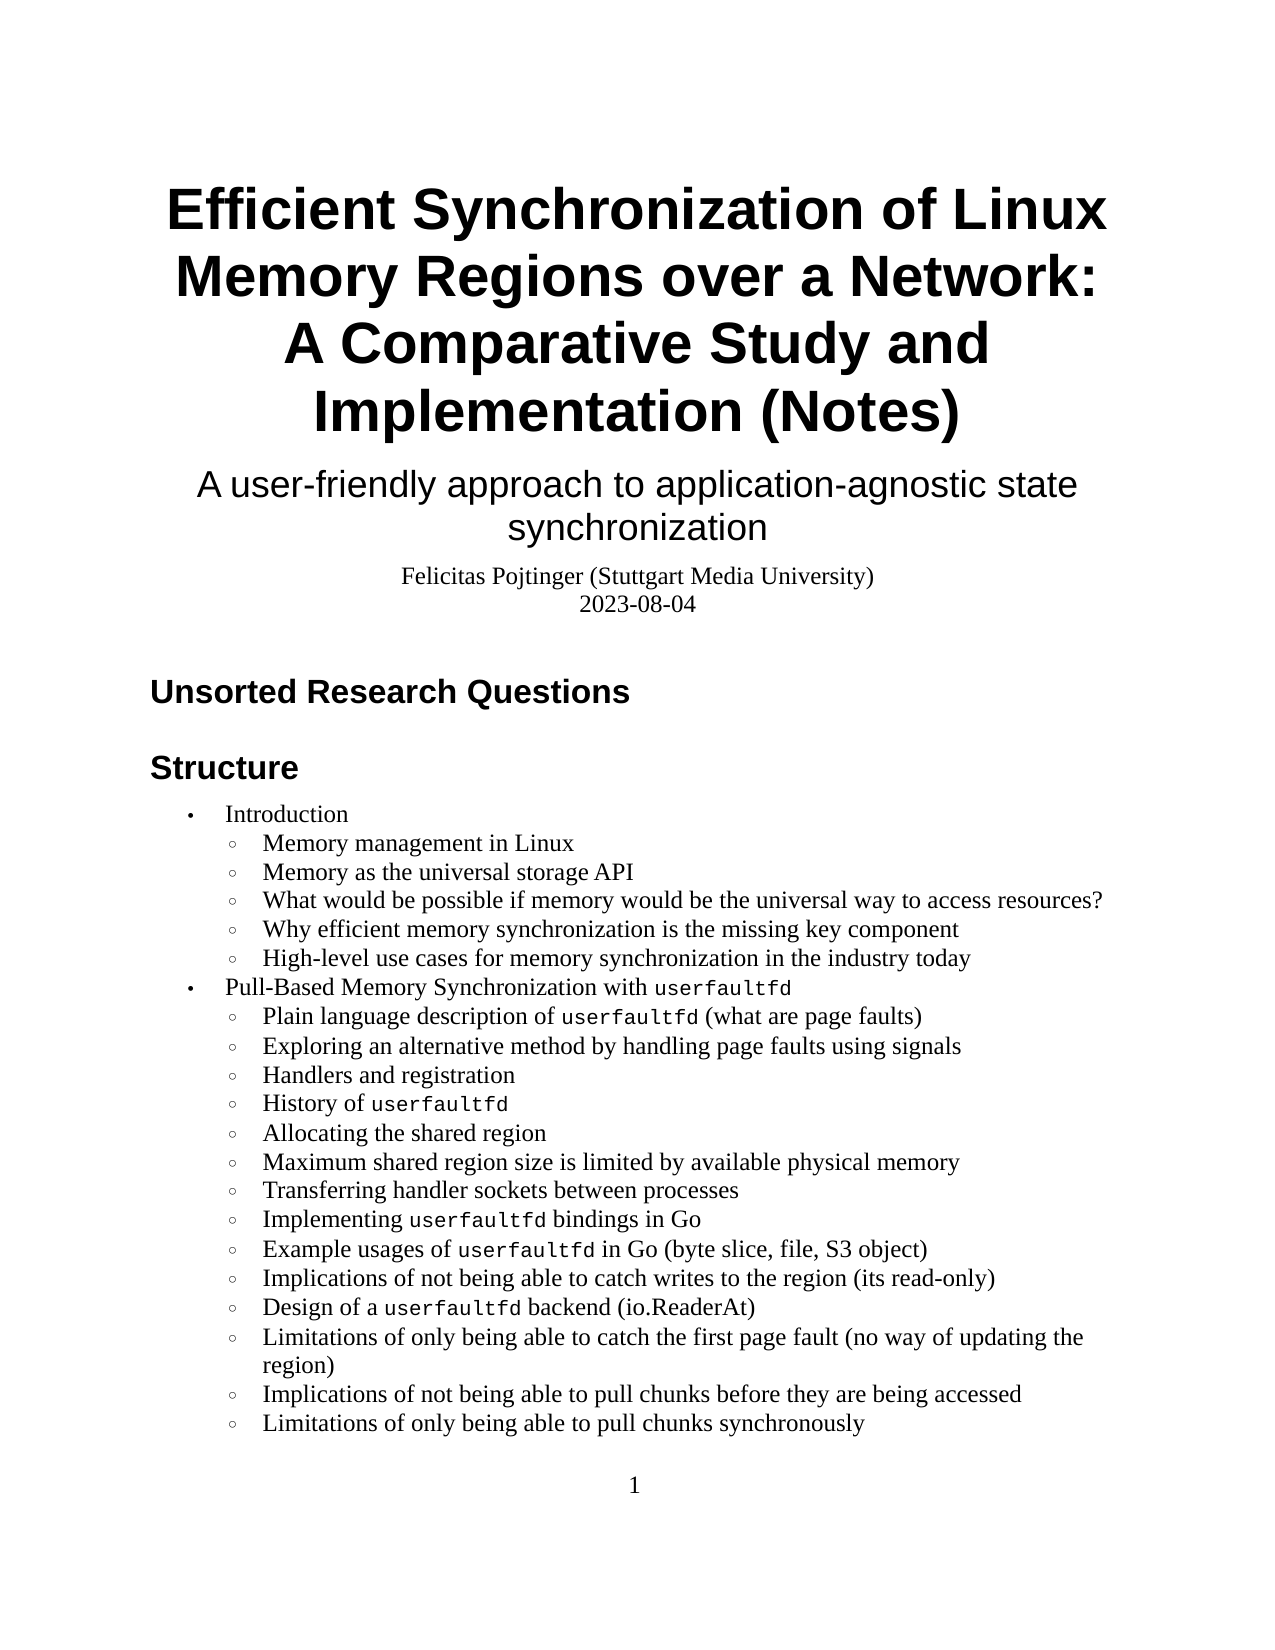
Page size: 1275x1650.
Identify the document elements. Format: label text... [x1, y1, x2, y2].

list Memory management in Linux [225, 828, 1125, 857]
list Implementing userfaultfd bindings in Go [225, 1204, 1125, 1234]
list Design of a userfaultfd backend (io.ReaderAt) [225, 1292, 1125, 1322]
text 2023-08-04 [150, 589, 1125, 618]
list Implications of not being able to pull chunks before they are being accessed [225, 1379, 1125, 1408]
list History of userfaultfd [225, 1088, 1125, 1118]
list Plain language description of userfaultfd (what are page faults) [225, 1001, 1125, 1031]
list Implications of not being able to catch writes to the region (its read-only) [225, 1263, 1125, 1292]
list High-level use cases for memory synchronization in the industry today [225, 943, 1125, 972]
list What would be possible if memory would be the universal way to access resources? [225, 886, 1125, 914]
list Maximum shared region size is limited by available physical memory [225, 1147, 1125, 1176]
list Pull-Based Memory Synchronization with userfaultfd [187, 972, 1125, 1001]
title Efficient Synchronization of Linux Memory Regions over a Network: A Comparative Study and Implementation (Notes) [150, 175, 1125, 443]
list Handlers and registration [225, 1060, 1125, 1088]
list Memory as the universal storage API [225, 857, 1125, 886]
list Limitations of only being able to catch the first page fault (no way of updating the region) [225, 1322, 1125, 1379]
list Transferring handler sockets between processes [225, 1176, 1125, 1204]
list Example usages of userfaultfd in Go (byte slice, file, S3 object) [225, 1234, 1125, 1263]
subtitle Structure [150, 748, 1125, 787]
list Introduction [187, 799, 1125, 828]
list Limitations of only being able to pull chunks synchronously [225, 1408, 1125, 1437]
list Exploring an alternative method by handling page faults using signals [225, 1031, 1125, 1060]
subtitle A user-friendly approach to application-agnostic state synchronization [150, 462, 1125, 548]
list Why efficient memory synchronization is the missing key component [225, 914, 1125, 943]
list Allocating the shared region [225, 1118, 1125, 1147]
text Felicitas Pojtinger (Stuttgart Media University) [150, 561, 1125, 589]
subtitle Unsorted Research Questions [150, 672, 1125, 711]
